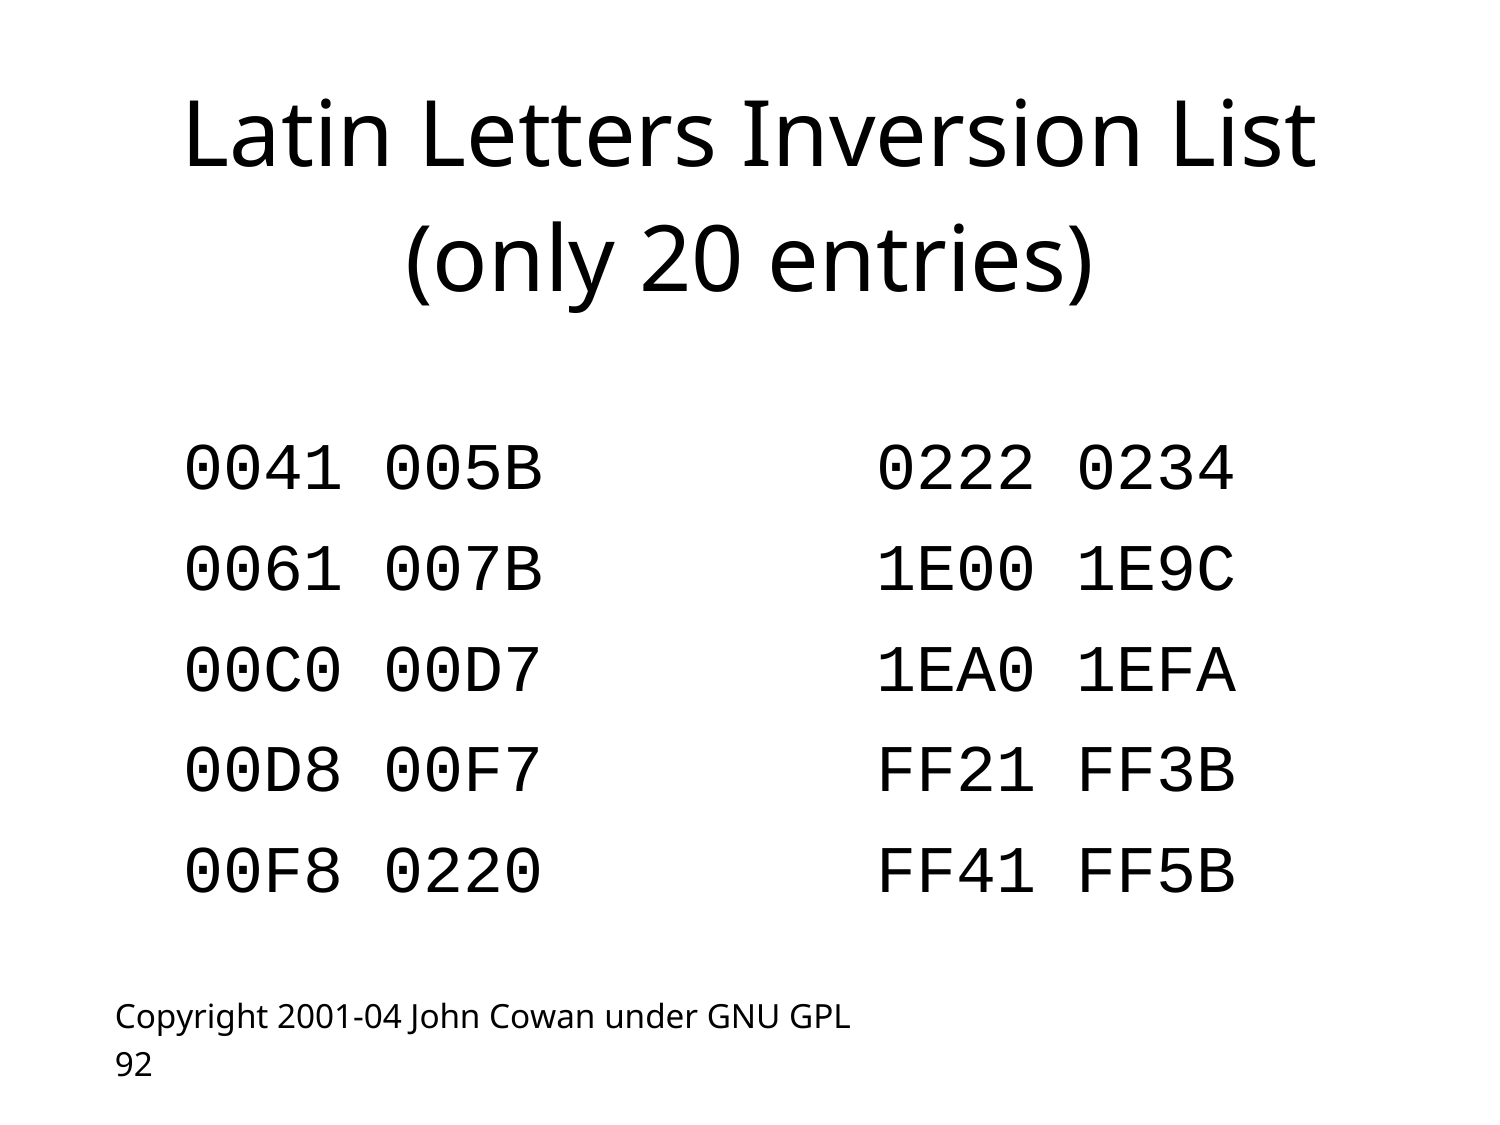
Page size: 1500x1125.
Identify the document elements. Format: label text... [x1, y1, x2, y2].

title Latin Letters Inversion List (only 20 entries) [112, 79, 1388, 308]
list 0041 005B 0222 0234 0061 007B 1E00 1E9C 00C0 00D7 1EA0 1EFA 00D8 00F7 FF21 FF3B 00F8 0220 FF41 FF5B [112, 324, 1388, 1000]
